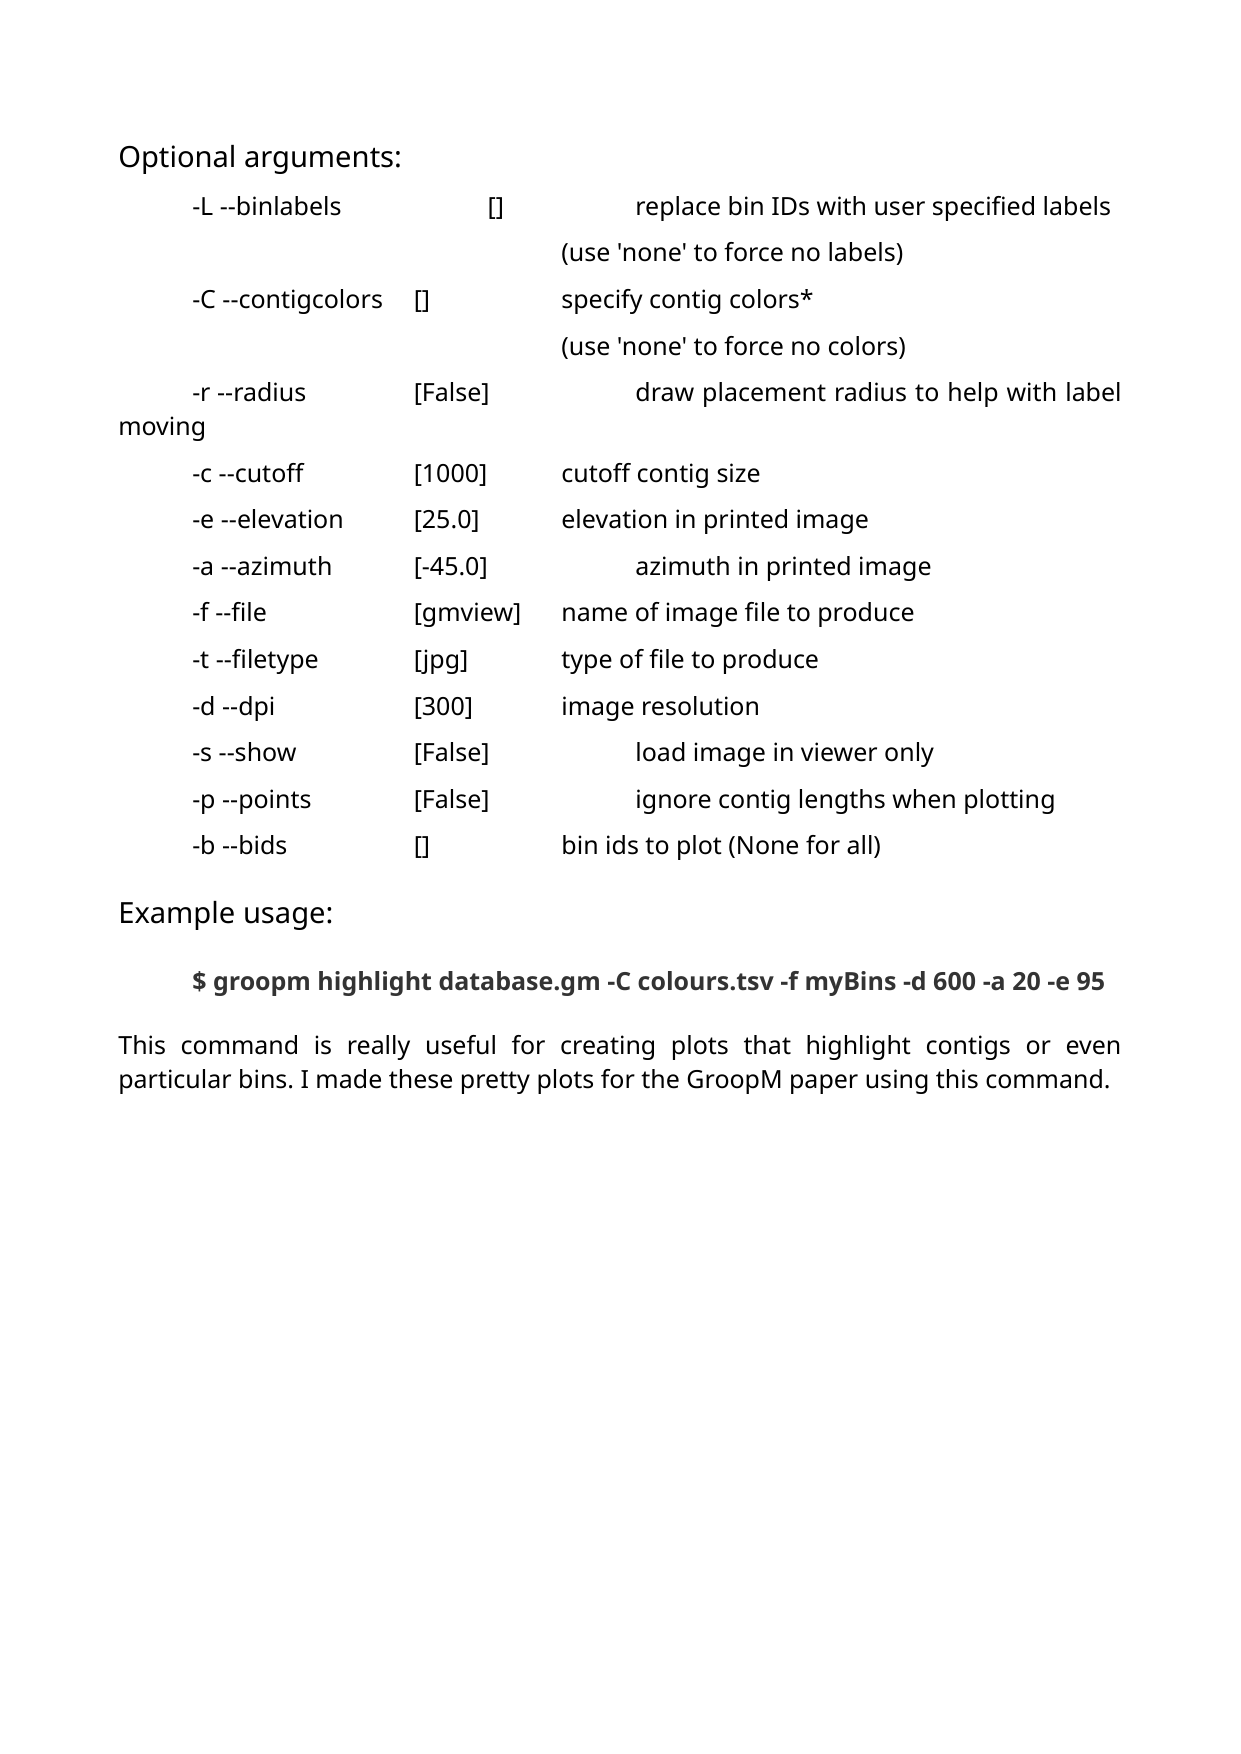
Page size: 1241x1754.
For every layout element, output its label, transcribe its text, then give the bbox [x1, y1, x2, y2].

text -C --contigcolors [] specify contig colors* [118, 282, 1122, 316]
text -L --binlabels [] replace bin IDs with user specified labels [118, 188, 1122, 223]
text This command is really useful for creating plots that highlight contigs or even particular bins. I made these pretty plots for the GroopM paper using this command. [118, 1028, 1122, 1096]
text -d --dpi [300] image resolution [118, 688, 1122, 722]
text (use 'none' to force no labels) [118, 235, 1122, 269]
text -t --filetype [jpg] type of file to produce [118, 642, 1122, 676]
text -a --azimuth [-45.0] azimuth in printed image [118, 548, 1122, 583]
text -b --bids [] bin ids to plot (None for all) [118, 828, 1122, 862]
text -r --radius [False] draw placement radius to help with label moving [118, 375, 1122, 443]
text -e --elevation [25.0] elevation in printed image [118, 502, 1122, 536]
text -f --file [gmview] name of image file to produce [118, 595, 1122, 629]
text (use 'none' to force no colors) [118, 328, 1122, 362]
text -s --show [False] load image in viewer only [118, 735, 1122, 769]
text Optional arguments: [118, 136, 1122, 176]
text -p --points [False] ignore contig lengths when plotting [118, 781, 1122, 815]
text $ groopm highlight database.gm -C colours.tsv -f myBins -d 600 -a 20 -e 95 [118, 963, 1122, 997]
text -c --cutoff [1000] cutoff contig size [118, 455, 1122, 489]
text Example usage: [118, 893, 1122, 932]
